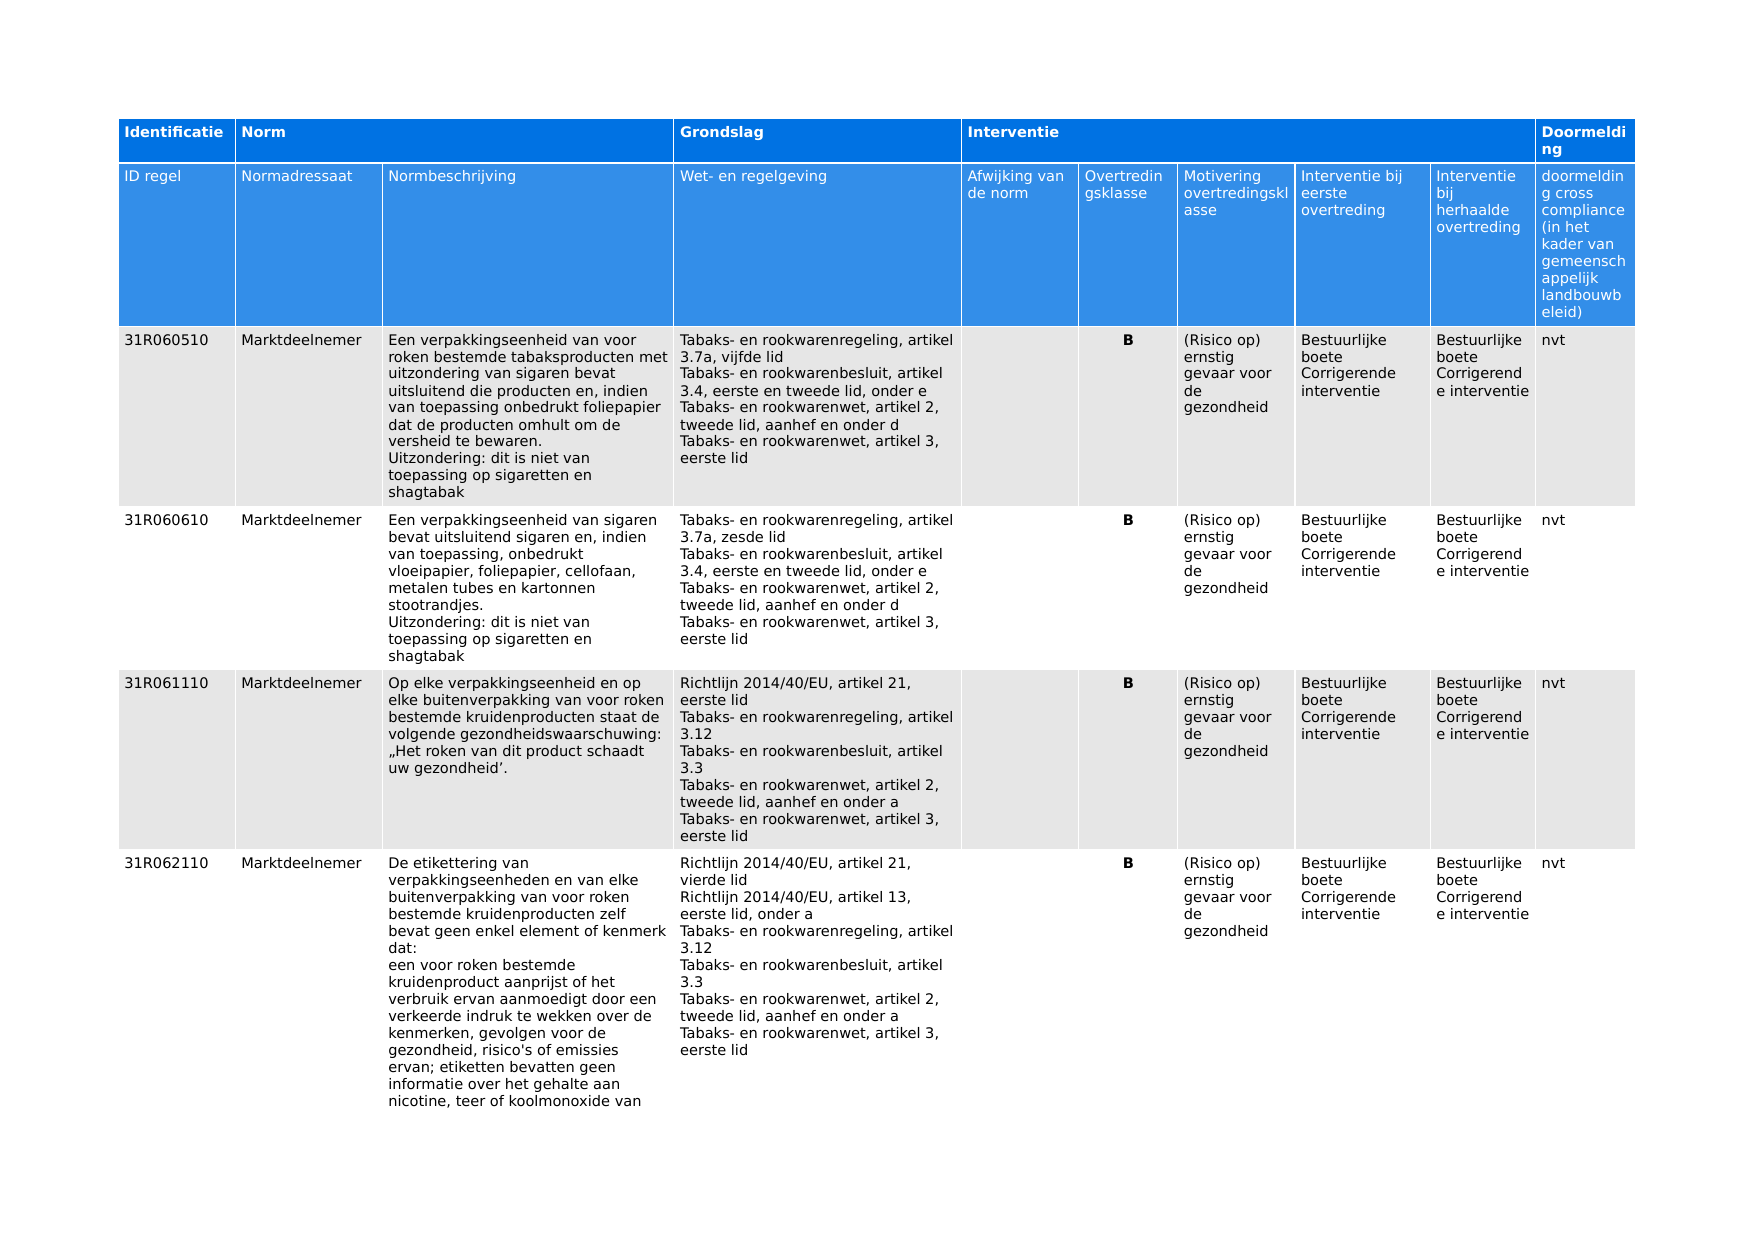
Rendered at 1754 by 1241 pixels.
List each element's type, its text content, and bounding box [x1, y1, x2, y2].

table_cell Marktdeelnemer [236, 327, 382, 506]
table_cell [962, 670, 1078, 849]
table_cell Tabaks- en rookwarenregeling, artikel 3.7a, zesde lid Tabaks- en rookwarenbesluit, artikel 3.4, eerste en tweede lid, onder e Tabaks- en rookwarenwet, artikel 2, tweede lid, aanhef en onder d Tabaks- en rookwarenwet, artikel 3, eerste lid [674, 507, 961, 669]
table_cell Bestuurlijke boete Corrigerende interventie [1296, 507, 1430, 669]
table_header Interventie [962, 119, 1535, 162]
table_cell Wet- en regelgeving [674, 164, 961, 326]
table_cell nvt [1536, 327, 1635, 506]
table_cell Bestuurlijke boete Corrigerende interventie [1431, 327, 1535, 506]
table_cell Interventie bij eerste overtreding [1296, 164, 1430, 326]
table_cell Richtlijn 2014/40/EU, artikel 21, eerste lid Tabaks- en rookwarenregeling, artikel 3.12 Tabaks- en rookwarenbesluit, artikel 3.3 Tabaks- en rookwarenwet, artikel 2, tweede lid, aanhef en onder a Tabaks- en rookwarenwet, artikel 3, eerste lid [674, 670, 961, 849]
table_cell Bestuurlijke boete Corrigerende interventie [1296, 327, 1430, 506]
table_cell (Risico op) ernstig gevaar voor de gezondheid [1178, 850, 1294, 1114]
table_cell Bestuurlijke boete Corrigerende interventie [1431, 507, 1535, 669]
table_cell Marktdeelnemer [236, 507, 382, 669]
table_cell Richtlijn 2014/40/EU, artikel 21, vierde lid Richtlijn 2014/40/EU, artikel 13, eerste lid, onder a Tabaks- en rookwarenregeling, artikel 3.12 Tabaks- en rookwarenbesluit, artikel 3.3 Tabaks- en rookwarenwet, artikel 2, tweede lid, aanhef en onder a Tabaks- en rookwarenwet, artikel 3, eerste lid [674, 850, 961, 1114]
table_cell Normbeschrijving [383, 164, 673, 326]
table_header Grondslag [674, 119, 961, 162]
table_cell B [1079, 670, 1177, 849]
table_cell Een verpakkingseenheid van sigaren bevat uitsluitend sigaren en, indien van toepassing, onbedrukt vloeipapier, foliepapier, cellofaan, metalen tubes en kartonnen stootrandjes. Uitzondering: dit is niet van toepassing op sigaretten en shagtabak [383, 507, 673, 669]
table_cell (Risico op) ernstig gevaar voor de gezondheid [1178, 327, 1294, 506]
table_cell nvt [1536, 507, 1635, 669]
table_cell B [1079, 327, 1177, 506]
table_cell nvt [1536, 670, 1635, 849]
table_cell ID regel [119, 164, 235, 326]
table_cell Een verpakkingseenheid van voor roken bestemde tabaksproducten met uitzondering van sigaren bevat uitsluitend die producten en, indien van toepassing onbedrukt foliepapier dat de producten omhult om de versheid te bewaren. Uitzondering: dit is niet van toepassing op sigaretten en shagtabak [383, 327, 673, 506]
table_cell 31R062110 [119, 850, 235, 1114]
table_header Doormelding [1536, 119, 1635, 162]
table_cell Op elke verpakkingseenheid en op elke buitenverpakking van voor roken bestemde kruidenproducten staat de volgende gezondheidswaarschuwing: „Het roken van dit product schaadt uw gezondheid’. [383, 670, 673, 849]
table_cell Overtredingsklasse [1079, 164, 1177, 326]
table_cell doormelding cross compliance (in het kader van gemeenschappelijk landbouwbeleid) [1536, 164, 1635, 326]
table_cell De etikettering van verpakkingseenheden en van elke buitenverpakking van voor roken bestemde kruidenproducten zelf bevat geen enkel element of kenmerk dat: een voor roken bestemde kruidenproduct aanprijst of het verbruik ervan aanmoedigt door een verkeerde indruk te wekken over de kenmerken, gevolgen voor de gezondheid, risico's of emissies ervan; etiketten bevatten geen informatie over het gehalte aan nicotine, teer of koolmonoxide van [383, 850, 673, 1114]
table_cell Bestuurlijke boete Corrigerende interventie [1431, 850, 1535, 1114]
table_cell (Risico op) ernstig gevaar voor de gezondheid [1178, 507, 1294, 669]
table_cell Tabaks- en rookwarenregeling, artikel 3.7a, vijfde lid Tabaks- en rookwarenbesluit, artikel 3.4, eerste en tweede lid, onder e Tabaks- en rookwarenwet, artikel 2, tweede lid, aanhef en onder d Tabaks- en rookwarenwet, artikel 3, eerste lid [674, 327, 961, 506]
table_cell Normadressaat [236, 164, 382, 326]
table_cell B [1079, 850, 1177, 1114]
table_cell (Risico op) ernstig gevaar voor de gezondheid [1178, 670, 1294, 849]
table_cell B [1079, 507, 1177, 669]
table_cell 31R060610 [119, 507, 235, 669]
table_cell Marktdeelnemer [236, 850, 382, 1114]
table_cell Interventie bij herhaalde overtreding [1431, 164, 1535, 326]
table_cell [962, 507, 1078, 669]
table_cell Bestuurlijke boete Corrigerende interventie [1296, 670, 1430, 849]
table_cell 31R061110 [119, 670, 235, 849]
table_cell Bestuurlijke boete Corrigerende interventie [1296, 850, 1430, 1114]
table_cell [962, 850, 1078, 1114]
table_header Norm [236, 119, 673, 162]
table_cell 31R060510 [119, 327, 235, 506]
table_header Identificatie [119, 119, 235, 162]
table_cell Motivering overtredingsklasse [1178, 164, 1294, 326]
table_cell [962, 327, 1078, 506]
table_cell nvt [1536, 850, 1635, 1114]
table_cell Marktdeelnemer [236, 670, 382, 849]
table_cell Bestuurlijke boete Corrigerende interventie [1431, 670, 1535, 849]
table_cell Afwijking van de norm [962, 164, 1078, 326]
